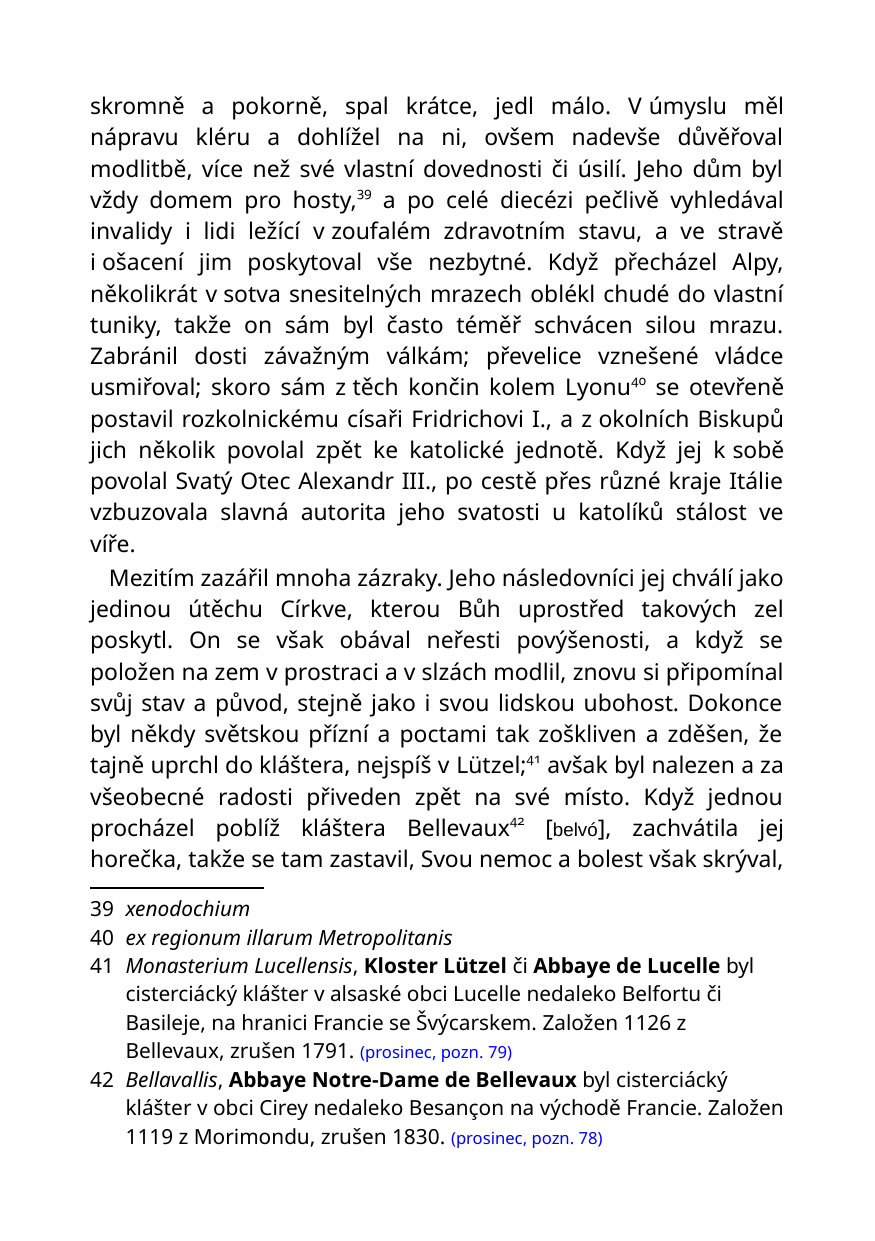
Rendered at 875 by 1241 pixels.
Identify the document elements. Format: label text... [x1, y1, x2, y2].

text Mezitím zazářil mnoha zázraky. Jeho následovníci jej chválí jako jedinou útěchu Církve, kterou Bůh uprostřed takových zel poskytl. On se však obával neřesti povýšenosti, a když se položen na zem v prostraci a v slzách modlil, znovu si připomínal svůj stav a původ, stejně jako i svou lidskou ubohost. Dokonce byl někdy světskou přízní a poctami tak zoškliven a zděšen, že tajně uprchl do kláštera, nejspíš v Lützel; avšak byl nalezen a za všeobecné radosti přiveden zpět na své místo. Když jednou procházel poblíž kláštera Bellevaux [belvó], zachvátila jej horečka, takže se tam zastavil, Svou nemoc a bolest však skrýval, [90, 562, 784, 874]
text ex regionum illarum Metropolitanis [90, 923, 784, 951]
text Bellavallis, Abbaye Notre-Dame de Bellevaux byl cisterciácký klášter v obci Cirey nedaleko Besançon na východě Francie. Založen 1119 z Morimondu, zrušen 1830. (prosinec, pozn. 78) [90, 1065, 784, 1150]
text skromně a pokorně, spal krátce, jedl málo. V úmyslu měl nápravu kléru a dohlížel na ni, ovšem nadevše důvěřoval modlitbě, více než své vlastní dovednosti či úsilí. Jeho dům byl vždy domem pro hosty, a po celé diecézi pečlivě vyhledával invalidy i lidi ležící v zoufalém zdravotním stavu, a ve stravě i ošacení jim poskytoval vše nezbytné. Když přecházel Alpy, několikrát v sotva snesitelných mrazech oblékl chudé do vlastní tuniky, takže on sám byl často téměř schvácen silou mrazu. Zabránil dosti závažným válkám; převelice vznešené vládce usmiřoval; skoro sám z těch končin kolem Lyonu se otevřeně postavil rozkolnickému císaři Fridrichovi I., a z okolních Biskupů jich několik povolal zpět ke katolické jednotě. Když jej k sobě povolal Svatý Otec Alexandr III., po cestě přes různé kraje Itálie vzbuzovala slavná autorita jeho svatosti u katolíků stálost ve víře. [90, 90, 784, 559]
text xenodochium [90, 894, 784, 923]
text Monasterium Lucellensis, Kloster Lützel či Abbaye de Lucelle byl cisterciácký klášter v alsaské obci Lucelle nedaleko Belfortu či Basileje, na hranici Francie se Švýcarskem. Založen 1126 z Bellevaux, zrušen 1791. (prosinec, pozn. 79) [90, 951, 784, 1065]
